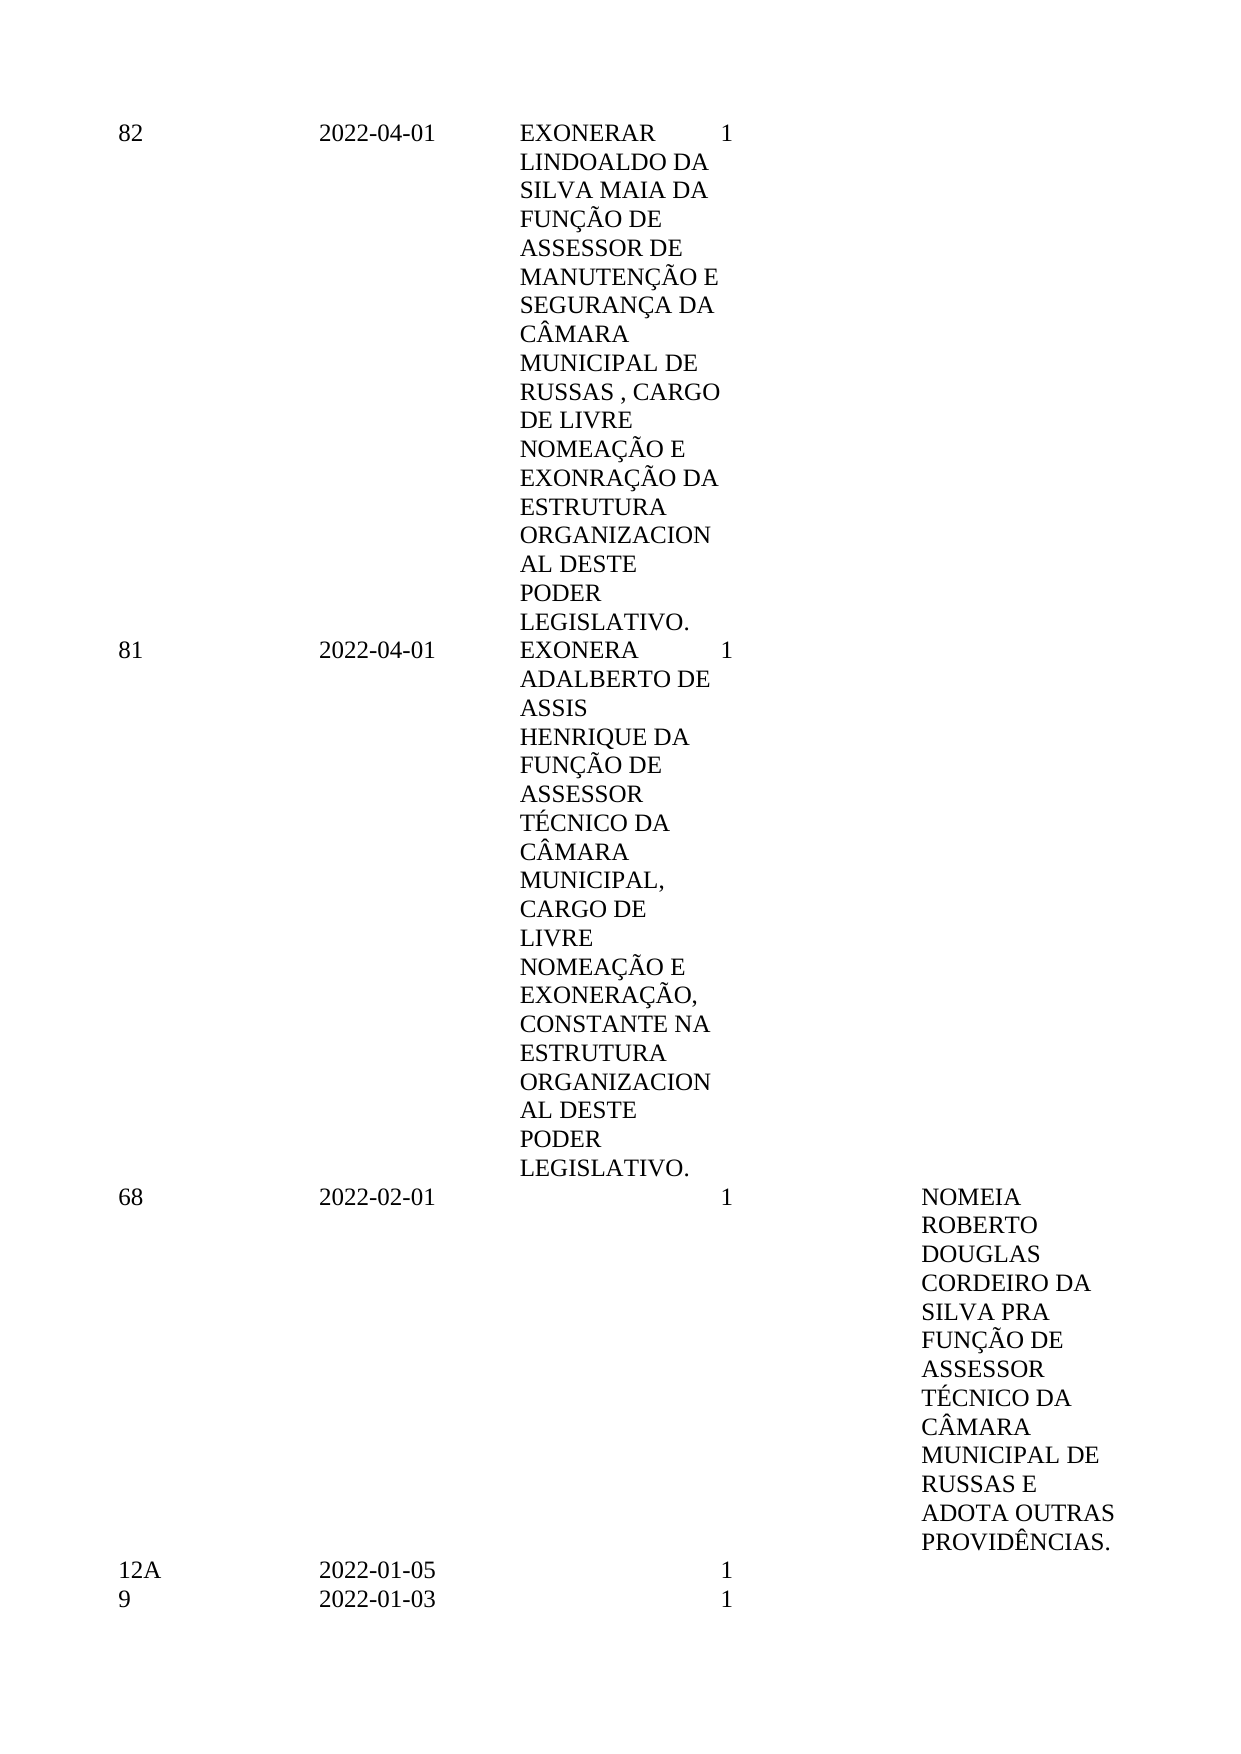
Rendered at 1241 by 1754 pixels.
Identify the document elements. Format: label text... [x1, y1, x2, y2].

table_cell 1 [720, 118, 921, 636]
table_cell [520, 1556, 720, 1584]
table_cell NOMEIA ROBERTO DOUGLAS CORDEIRO DA SILVA PRA FUNÇÃO DE ASSESSOR TÉCNICO DA CÂMARA MUNICIPAL DE RUSSAS E ADOTA OUTRAS PROVIDÊNCIAS. [921, 1182, 1122, 1556]
table_cell 1 [720, 1584, 921, 1613]
table_cell 9 [118, 1584, 319, 1613]
table_cell 12A [118, 1556, 319, 1584]
table_cell [520, 1584, 720, 1613]
table_cell EXONERAR LINDOALDO DA SILVA MAIA DA FUNÇÃO DE ASSESSOR DE MANUTENÇÃO E SEGURANÇA DA CÂMARA MUNICIPAL DE RUSSAS , CARGO DE LIVRE NOMEAÇÃO E EXONRAÇÃO DA ESTRUTURA ORGANIZACIONAL DESTE PODER LEGISLATIVO. [520, 118, 720, 636]
table_cell 1 [720, 1182, 921, 1556]
table_cell EXONERA ADALBERTO DE ASSIS HENRIQUE DA FUNÇÃO DE ASSESSOR TÉCNICO DA CÂMARA MUNICIPAL, CARGO DE LIVRE NOMEAÇÃO E EXONERAÇÃO, CONSTANTE NA ESTRUTURA ORGANIZACIONAL DESTE PODER LEGISLATIVO. [520, 636, 720, 1182]
table_cell 1 [720, 636, 921, 1182]
table_cell [921, 1584, 1122, 1613]
table_cell 1 [720, 1556, 921, 1584]
table_cell [921, 636, 1122, 1182]
table_cell 81 [118, 636, 319, 1182]
table_cell 2022-02-01 [319, 1182, 519, 1556]
table_cell [921, 1556, 1122, 1584]
table_cell 2022-01-03 [319, 1584, 519, 1613]
table_cell [921, 118, 1122, 636]
table_cell [520, 1182, 720, 1556]
table_cell 2022-04-01 [319, 118, 519, 636]
table_cell 68 [118, 1182, 319, 1556]
table_cell 2022-01-05 [319, 1556, 519, 1584]
table_cell 82 [118, 118, 319, 636]
table_cell 2022-04-01 [319, 636, 519, 1182]
